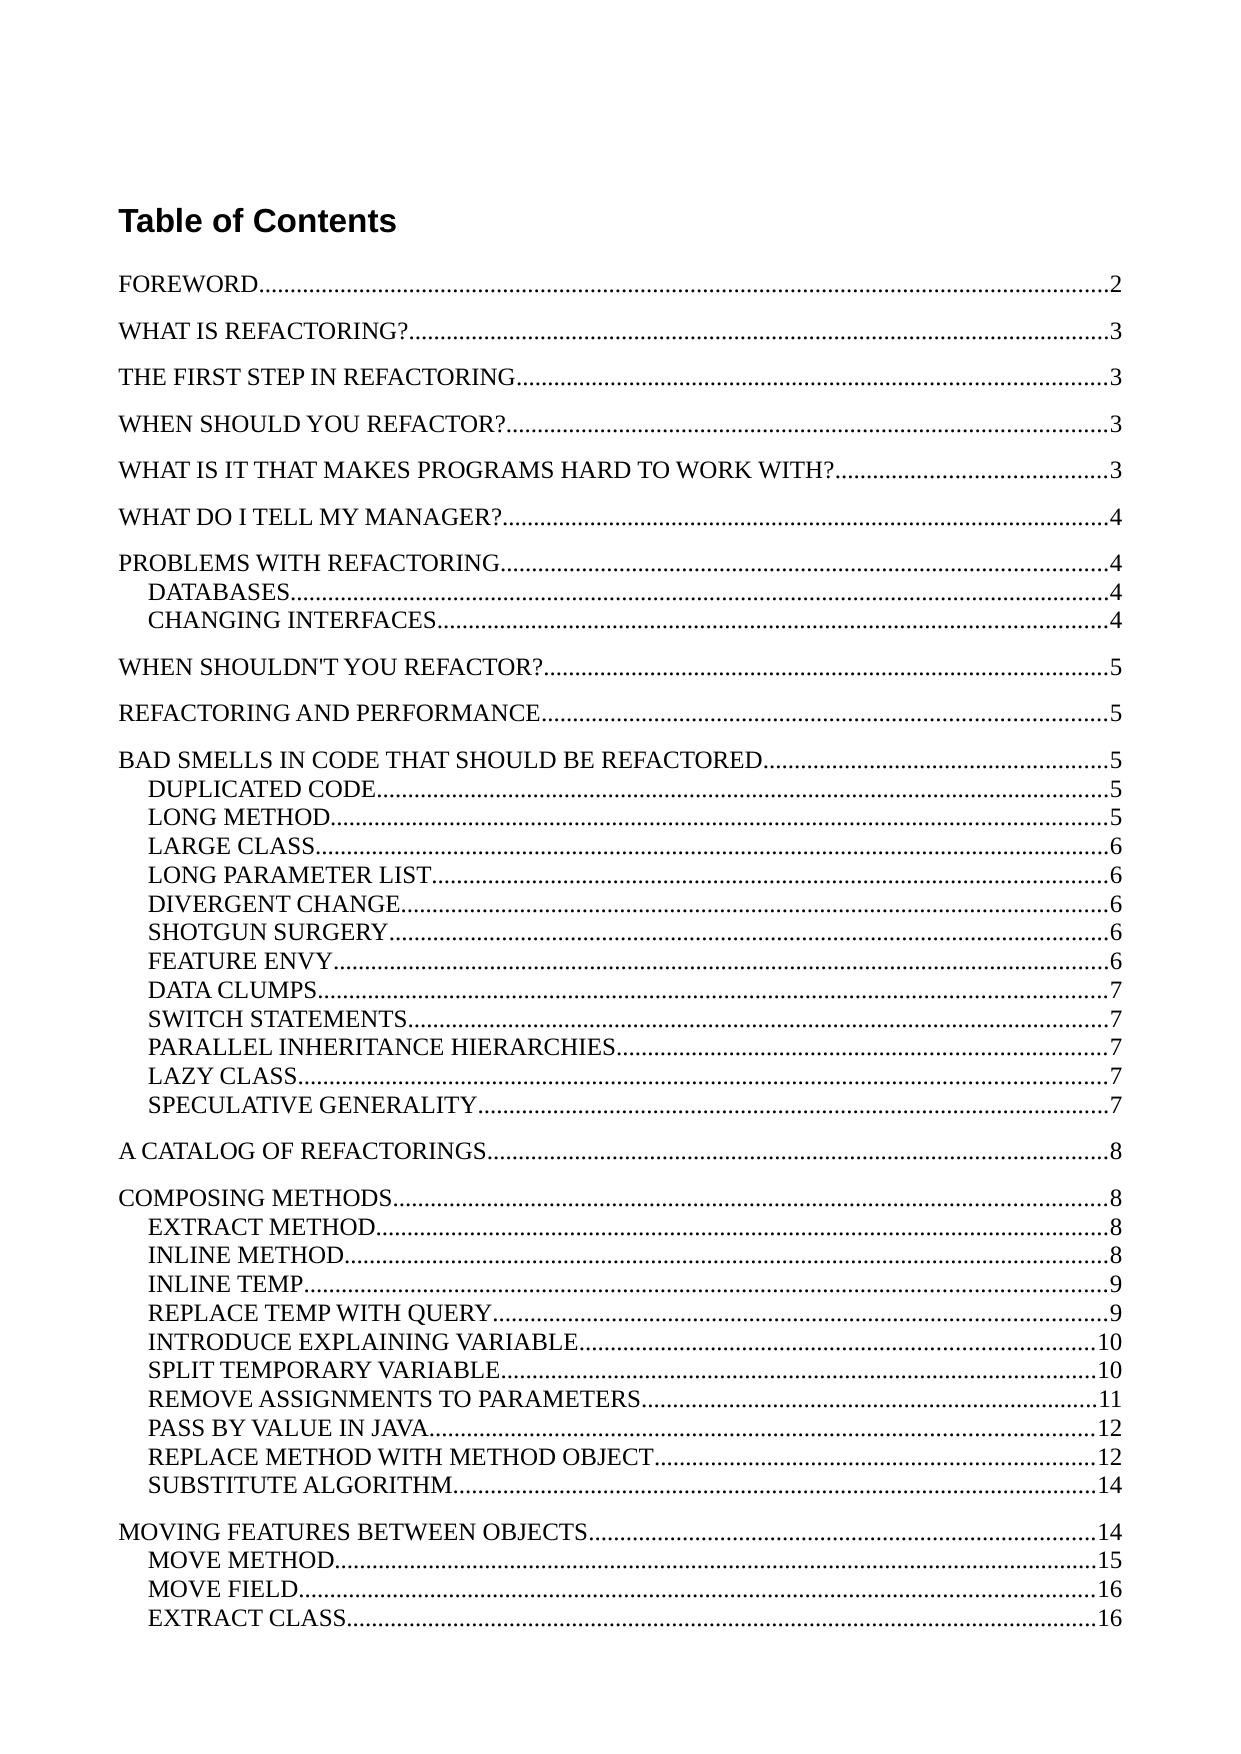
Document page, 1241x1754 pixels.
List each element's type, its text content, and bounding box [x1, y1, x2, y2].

text FOREWORD 2 [118, 269, 1122, 298]
text MOVE FIELD 16 [148, 1574, 1122, 1603]
text BAD SMELLS IN CODE THAT SHOULD BE REFACTORED 5 [118, 745, 1122, 774]
text WHAT DO I TELL MY MANAGER? 4 [118, 502, 1122, 530]
text SWITCH STATEMENTS 7 [148, 1004, 1122, 1032]
text DATABASES 4 [148, 577, 1122, 606]
text PROBLEMS WITH REFACTORING 4 [118, 548, 1122, 577]
text THE FIRST STEP IN REFACTORING 3 [118, 362, 1122, 391]
text CHANGING INTERFACES 4 [148, 606, 1122, 634]
text LAZY CLASS 7 [148, 1061, 1122, 1090]
text INLINE TEMP 9 [148, 1269, 1122, 1298]
text REPLACE TEMP WITH QUERY 9 [148, 1298, 1122, 1327]
text SUBSTITUTE ALGORITHM 14 [148, 1470, 1122, 1499]
text INLINE METHOD 8 [148, 1240, 1122, 1269]
text MOVING FEATURES BETWEEN OBJECTS 14 [118, 1517, 1122, 1546]
text REMOVE ASSIGNMENTS TO PARAMETERS 11 [148, 1384, 1122, 1413]
text PARALLEL INHERITANCE HIERARCHIES 7 [148, 1032, 1122, 1061]
text SPLIT TEMPORARY VARIABLE 10 [148, 1355, 1122, 1384]
text LARGE CLASS 6 [148, 831, 1122, 860]
text REPLACE METHOD WITH METHOD OBJECT 12 [148, 1442, 1122, 1470]
text EXTRACT METHOD 8 [148, 1212, 1122, 1240]
text SHOTGUN SURGERY 6 [148, 917, 1122, 946]
text FEATURE ENVY 6 [148, 946, 1122, 975]
text INTRODUCE EXPLAINING VARIABLE 10 [148, 1327, 1122, 1355]
text LONG PARAMETER LIST 6 [148, 860, 1122, 889]
text PASS BY VALUE IN JAVA 12 [148, 1413, 1122, 1442]
text DATA CLUMPS 7 [148, 975, 1122, 1004]
text DUPLICATED CODE 5 [148, 774, 1122, 802]
text REFACTORING AND PERFORMANCE 5 [118, 698, 1122, 727]
text EXTRACT CLASS 16 [148, 1603, 1122, 1632]
text LONG METHOD 5 [148, 802, 1122, 831]
text SPECULATIVE GENERALITY 7 [148, 1090, 1122, 1119]
text WHAT IS REFACTORING? 3 [118, 316, 1122, 344]
text DIVERGENT CHANGE 6 [148, 889, 1122, 917]
subtitle Table of Contents [118, 201, 1122, 239]
text WHEN SHOULDN'T YOU REFACTOR? 5 [118, 652, 1122, 681]
text WHEN SHOULD YOU REFACTOR? 3 [118, 409, 1122, 437]
text MOVE METHOD 15 [148, 1546, 1122, 1574]
text WHAT IS IT THAT MAKES PROGRAMS HARD TO WORK WITH? 3 [118, 455, 1122, 484]
text COMPOSING METHODS 8 [118, 1183, 1122, 1212]
text A CATALOG OF REFACTORINGS 8 [118, 1136, 1122, 1165]
